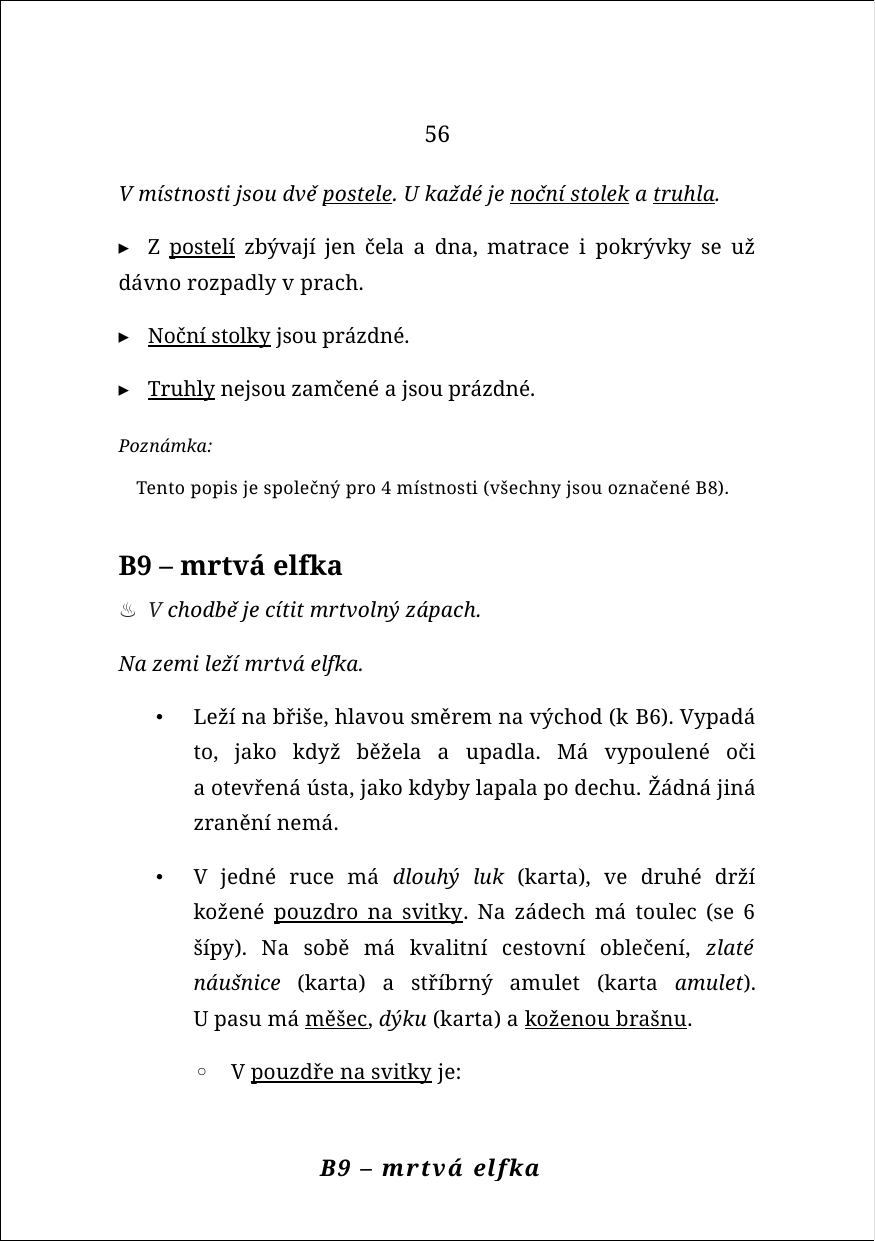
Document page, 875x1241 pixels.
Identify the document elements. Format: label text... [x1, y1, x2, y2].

text Tento popis je společný pro 4 místnosti (všechny jsou označené B8). [136, 475, 756, 499]
text ▸ Noční stolky jsou prázdné. [118, 321, 756, 349]
list Leží na břiše, hlavou směrem na východ (k⁠ B6). Vypadá to, jako když běžela a⁠ upadla. Má vypoulené oči a⁠ otevřená ústa, jako kdyby lapala po dechu. Žádná jiná zranění nemá. [156, 702, 756, 837]
text Poznámka: [118, 433, 756, 457]
text ▸ Truhly nejsou zamčené a⁠ jsou prázdné. [118, 374, 756, 403]
text ▸ Z⁠ postelí zbývají jen čela a⁠ dna, matrace i⁠ pokrývky se už dávno rozpadly v⁠ prach. [118, 232, 756, 296]
text ♨ V⁠ chodbě je cítit mrtvolný zápach. [118, 596, 756, 624]
subtitle B9 – mrtvá elfka [118, 547, 756, 584]
text V⁠ místnosti jsou dvě postele. U⁠ každé je noční stolek a⁠ truhla. [118, 179, 756, 207]
list V⁠ pouzdře na svitky je: [193, 1057, 756, 1086]
text Na zemi leží mrtvá elfka. [118, 649, 756, 677]
list V⁠ jedné ruce má dlouhý luk (karta), ve druhé drží kožené pouzdro na svitky. Na zádech má toulec (se 6 šípy). Na sobě má kvalitní cestovní oblečení, zlaté náušnice (karta) a⁠ stříbrný amulet (karta amulet). U⁠ pasu má měšec, dýku (karta) a⁠ koženou brašnu. [156, 862, 756, 1032]
